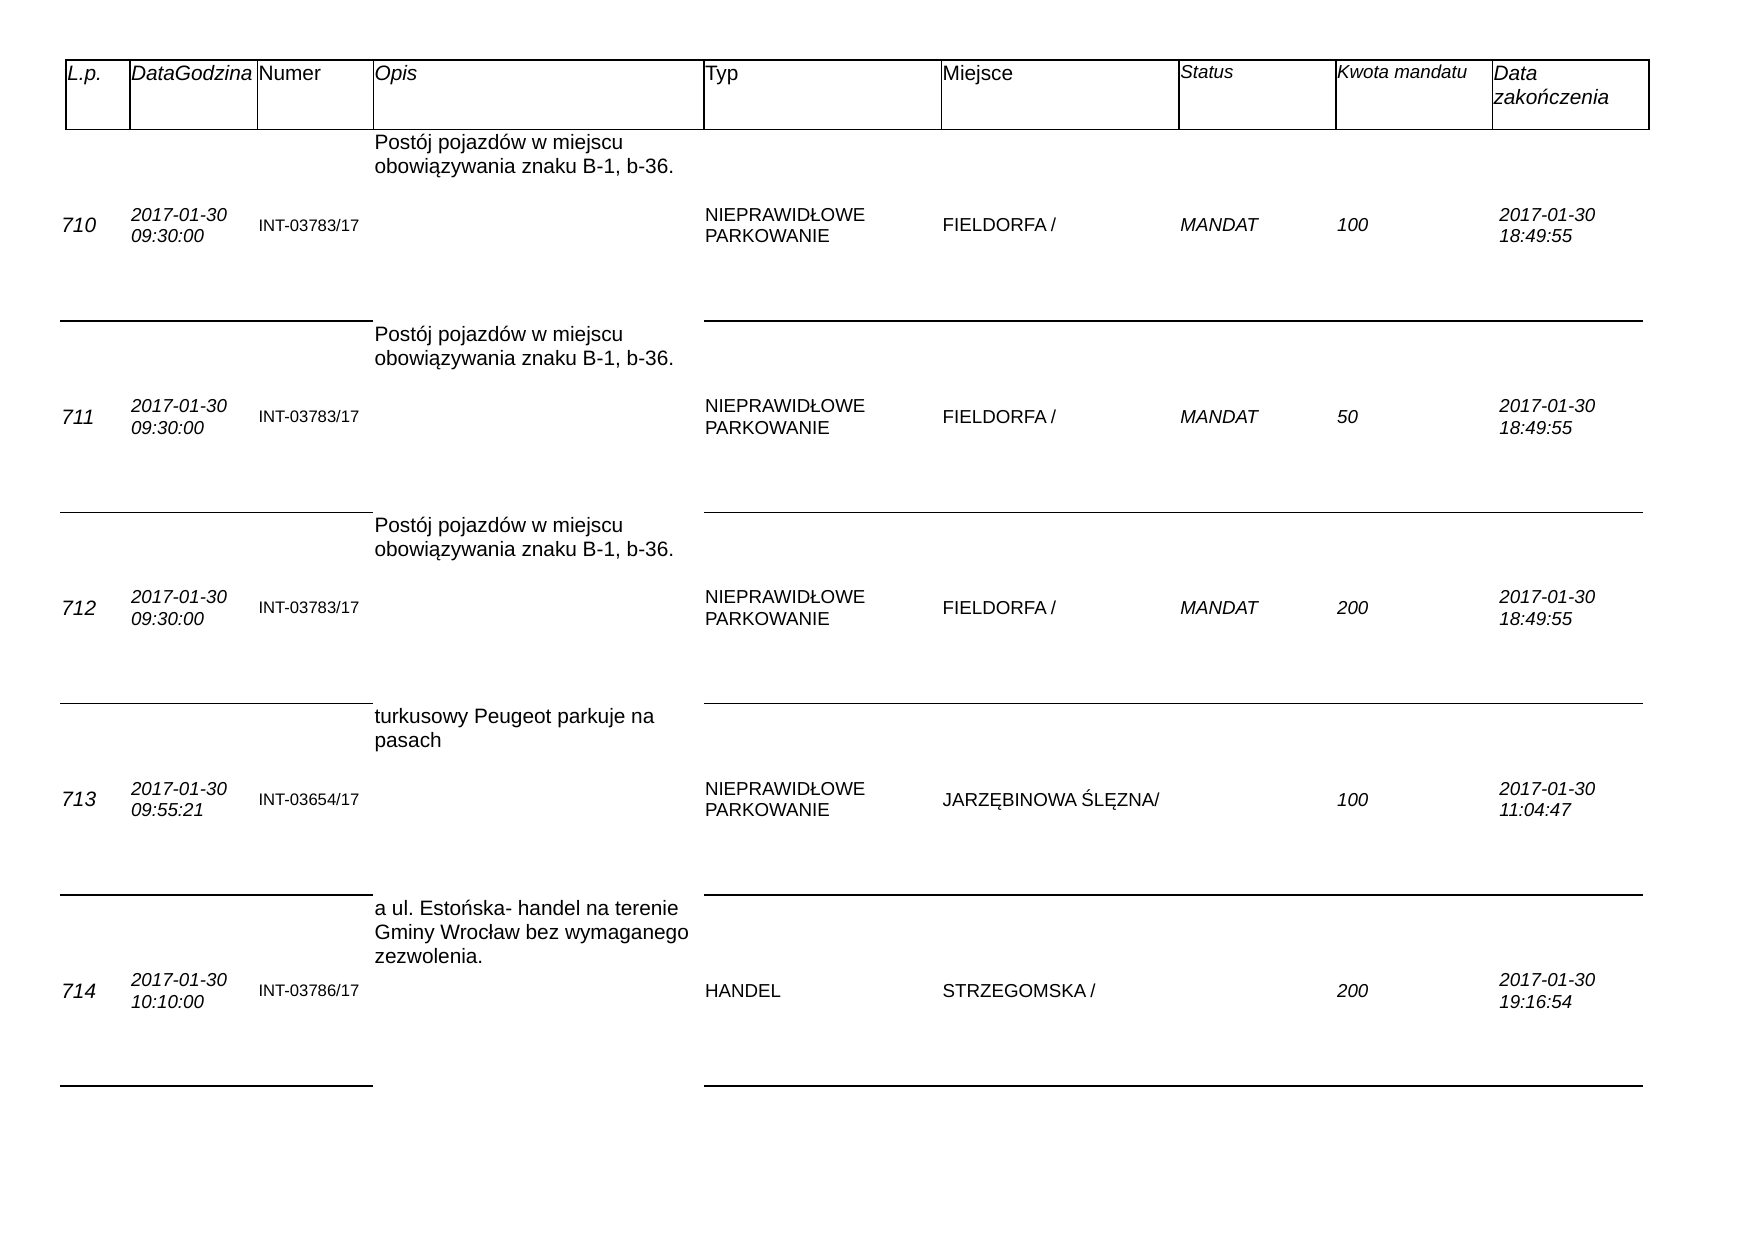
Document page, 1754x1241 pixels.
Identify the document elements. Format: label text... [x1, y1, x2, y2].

table_cell 2017-01-30 09:30:00 [130, 130, 257, 320]
table_header Typ [705, 61, 941, 129]
table_cell Postój pojazdów w miejscu obowiązywania znaku B-1, b-36. [373, 320, 704, 511]
table_cell [1643, 320, 1649, 511]
table_cell 711 [60, 322, 130, 511]
table_cell [1643, 703, 1649, 894]
table_cell INT-03783/17 [257, 513, 373, 703]
table_cell INT-03783/17 [257, 130, 373, 320]
table_cell 200 [1336, 896, 1498, 1085]
table_cell FIELDORFA / [941, 322, 1179, 511]
table_header Kwota mandatu [1337, 61, 1492, 129]
table_cell 712 [60, 513, 130, 703]
table_cell 714 [60, 896, 130, 1085]
table_cell 2017-01-30 10:10:00 [130, 896, 257, 1085]
table_cell NIEPRAWIDŁOWE PARKOWANIE [704, 513, 941, 703]
table_header Miejsce [942, 61, 1178, 129]
table_header DataGodzina [131, 61, 257, 129]
table_cell 713 [60, 704, 130, 894]
table_header Numer [258, 61, 373, 129]
table_cell NIEPRAWIDŁOWE PARKOWANIE [704, 322, 941, 511]
table_cell [1179, 704, 1336, 894]
table_cell [1643, 511, 1649, 703]
table_header Data zakończenia [1493, 61, 1648, 129]
table_cell 50 [1336, 322, 1498, 511]
table_cell MANDAT [1179, 130, 1336, 320]
table_cell 2017-01-30 09:30:00 [130, 322, 257, 511]
table_cell MANDAT [1179, 322, 1336, 511]
table_cell FIELDORFA / [941, 130, 1179, 320]
table_cell STRZEGOMSKA / [941, 896, 1179, 1085]
table_cell [1643, 130, 1649, 320]
table_cell a ul. Estońska- handel na terenie Gminy Wrocław bez wymaganego zezwolenia. [373, 894, 704, 1085]
table_cell 2017-01-30 11:04:47 [1498, 704, 1643, 894]
table_cell NIEPRAWIDŁOWE PARKOWANIE [704, 130, 941, 320]
table_cell HANDEL [704, 896, 941, 1085]
table_cell Postój pojazdów w miejscu obowiązywania znaku B-1, b-36. [373, 130, 704, 320]
table_header L.p. [67, 61, 129, 129]
table_cell INT-03783/17 [257, 322, 373, 511]
table_cell 100 [1336, 704, 1498, 894]
table_cell MANDAT [1179, 513, 1336, 703]
table_cell [1179, 896, 1336, 1085]
table_cell INT-03786/17 [257, 896, 373, 1085]
table_cell 710 [60, 129, 130, 320]
table_cell FIELDORFA / [941, 513, 1179, 703]
table_cell INT-03654/17 [257, 704, 373, 894]
table_cell turkusowy Peugeot parkuje na pasach [373, 703, 704, 894]
table_cell 2017-01-30 09:55:21 [130, 704, 257, 894]
table_cell 2017-01-30 18:49:55 [1498, 322, 1643, 511]
table_cell 2017-01-30 18:49:55 [1498, 130, 1643, 320]
table_header Opis [374, 61, 703, 129]
table_cell 2017-01-30 19:16:54 [1498, 896, 1643, 1085]
table_cell NIEPRAWIDŁOWE PARKOWANIE [704, 704, 941, 894]
table_cell JARZĘBINOWA ŚLĘZNA/ [941, 704, 1179, 894]
table_header [60, 59, 65, 129]
table_cell [1643, 894, 1649, 1085]
table_cell 2017-01-30 09:30:00 [130, 513, 257, 703]
table_cell 2017-01-30 18:49:55 [1498, 513, 1643, 703]
table_cell 200 [1336, 513, 1498, 703]
table_cell 100 [1336, 130, 1498, 320]
table_header Status [1180, 61, 1335, 129]
table_cell Postój pojazdów w miejscu obowiązywania znaku B-1, b-36. [373, 511, 704, 703]
